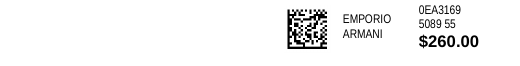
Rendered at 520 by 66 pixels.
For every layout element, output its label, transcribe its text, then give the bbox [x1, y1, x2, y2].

table_cell EMPORIO ARMANI [337, 0, 407, 53]
table_cell [278, 0, 337, 53]
table_cell 0EA3169 5089 55 $260.00 [408, 0, 520, 53]
picture [283, 5, 331, 53]
